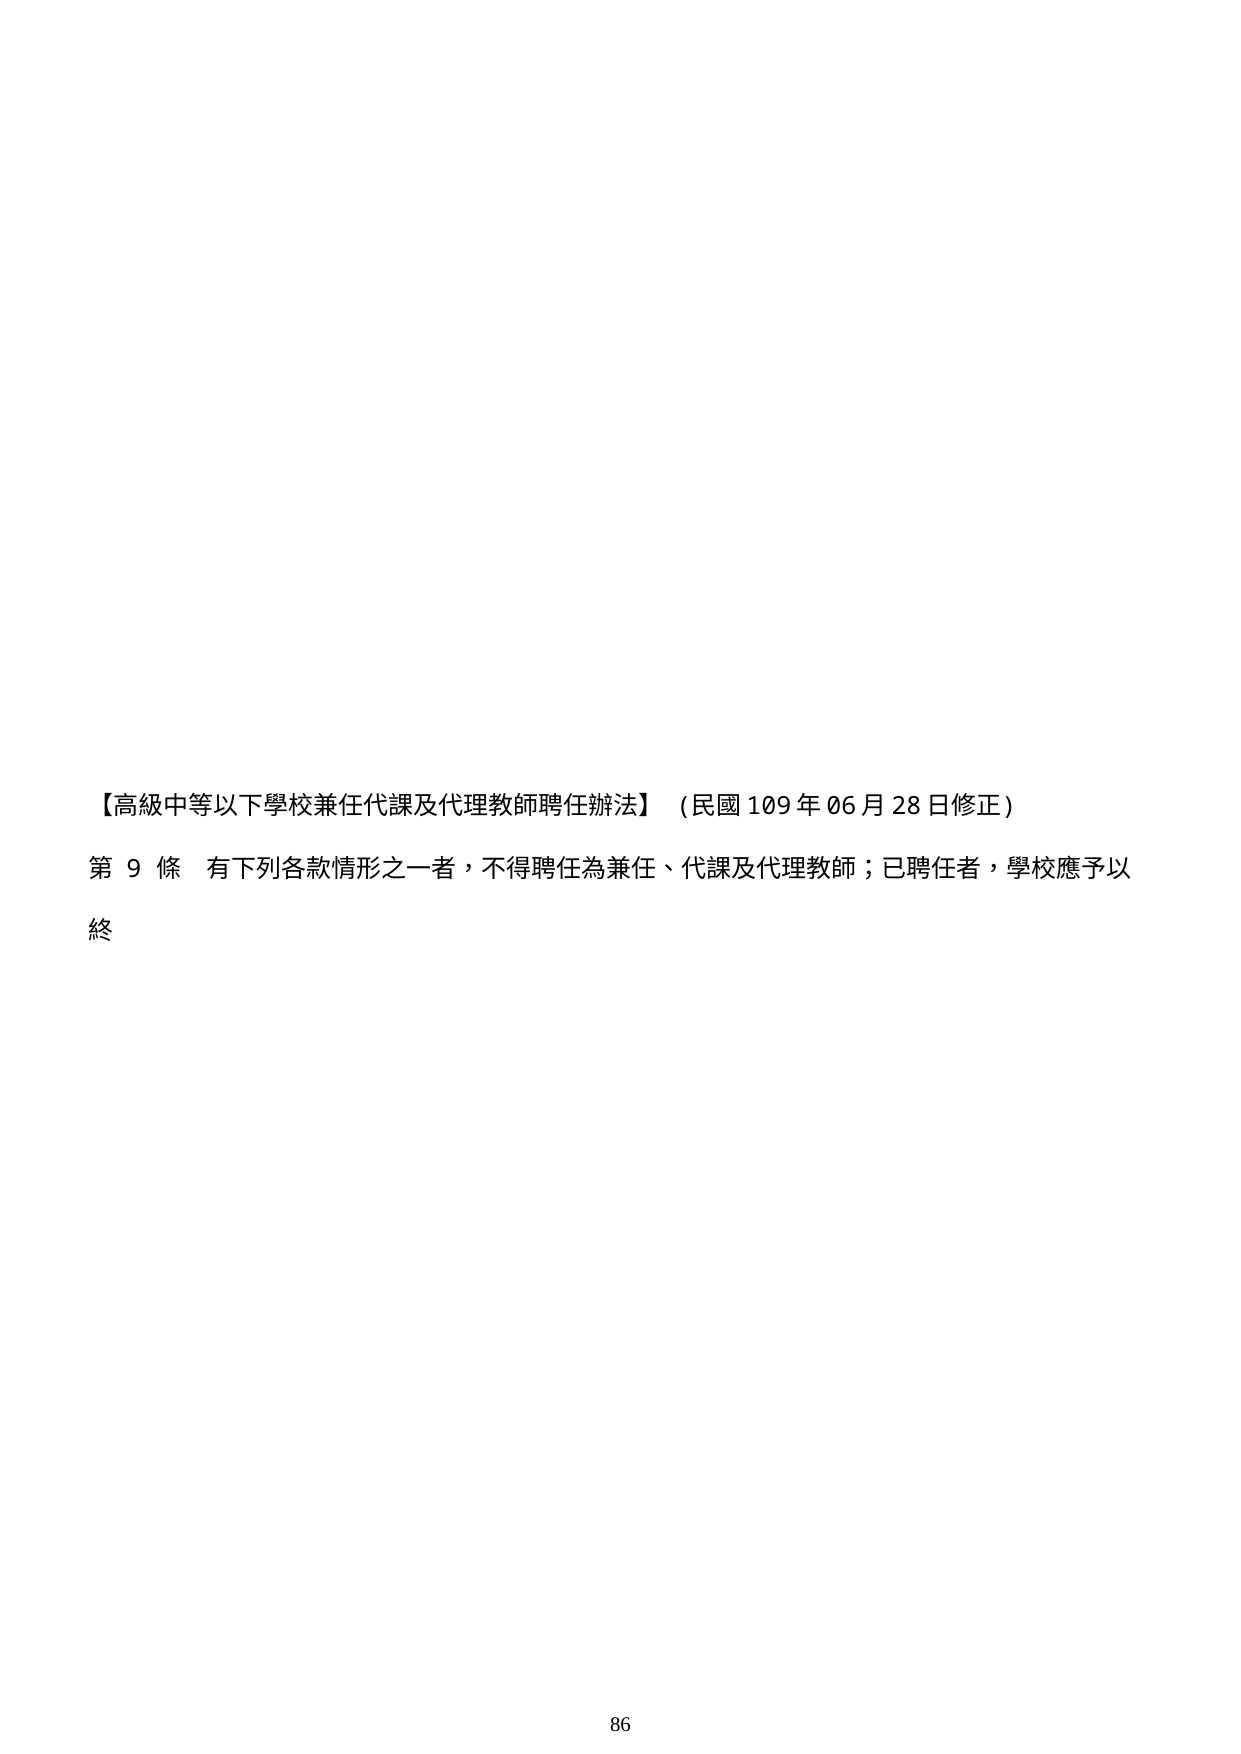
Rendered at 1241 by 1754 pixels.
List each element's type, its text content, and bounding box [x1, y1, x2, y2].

text 【高級中等以下學校兼任代課及代理教師聘任辦法】 (民國109年06月28日修正) [89, 762, 1152, 825]
text 第 9 條 有下列各款情形之一者，不得聘任為兼任、代課及代理教師；已聘任者，學校應予以終 [89, 825, 1152, 950]
